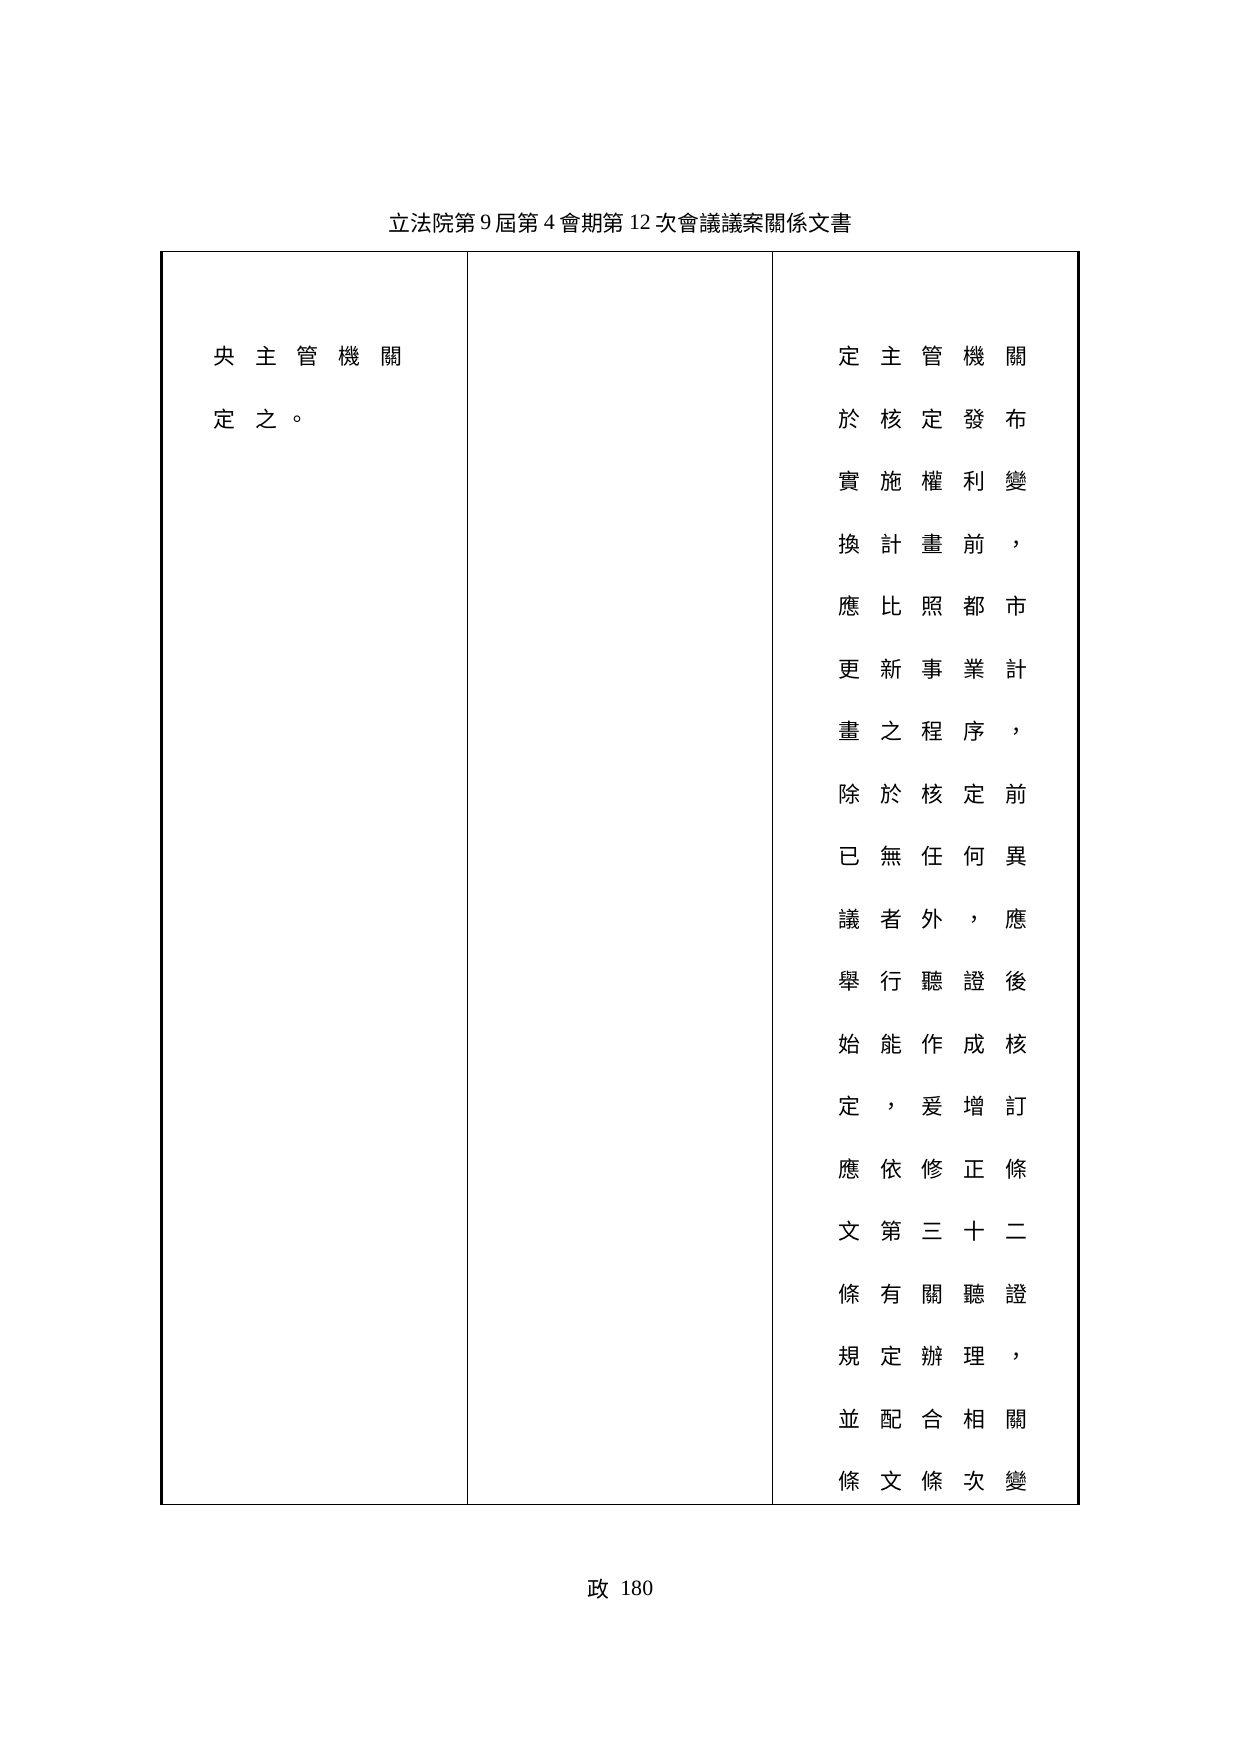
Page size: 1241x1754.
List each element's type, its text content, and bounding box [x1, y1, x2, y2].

table_cell [468, 252, 772, 1504]
table_cell 定主管機關於核定發布實施權利變換計畫前，應比照都市更新事業計畫之程序，除於核定前已無任何異議者外，應舉行聽證後始能作成核定，爰增訂應依修正條文第三十二條有關聽證規定辦理，並配合相關條文條次變 [773, 252, 1077, 1504]
table_cell 央主管機關定之。 [163, 252, 467, 1504]
